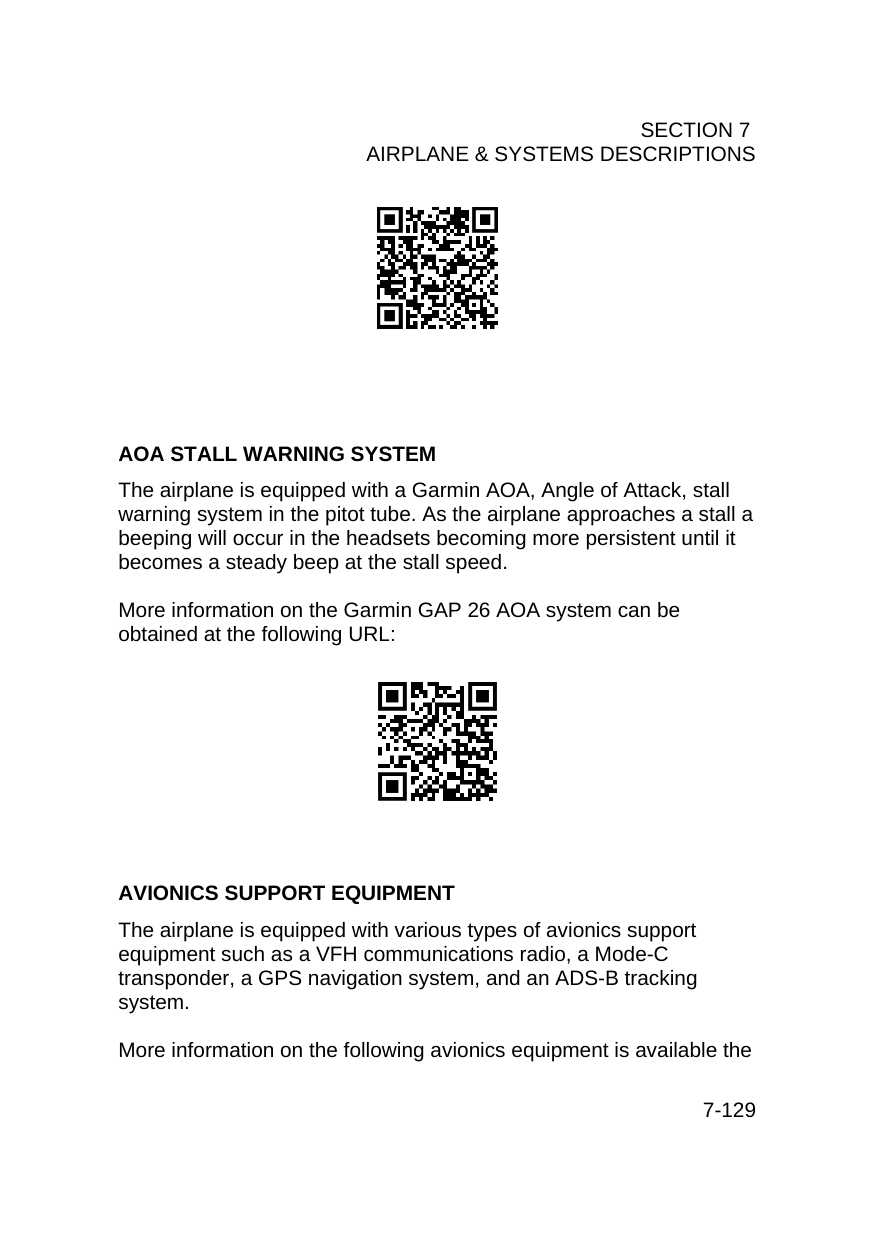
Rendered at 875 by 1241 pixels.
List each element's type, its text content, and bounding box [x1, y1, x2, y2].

text More information on the Garmin GAP 26 AOA system can be obtained at the following URL: [118, 598, 756, 646]
picture [365, 196, 509, 340]
text The airplane is equipped with a Garmin AOA, Angle of Attack, stall warning system in the pitot tube. As the airplane approaches a stall a beeping will occur in the headsets becoming more persistent until it becomes a steady beep at the stall speed. [118, 478, 756, 574]
subtitle AOA STALL WARNING SYSTEM [118, 442, 756, 466]
text More information on the following avionics equipment is available the [118, 1037, 756, 1061]
text The airplane is equipped with various types of avionics support equipment such as a VFH communications radio, a Mode-C transponder, a GPS navigation system, and an ADS-B tracking system. [118, 918, 756, 1013]
picture [365, 670, 509, 813]
subtitle AVIONICS SUPPORT EQUIPMENT [118, 881, 756, 905]
